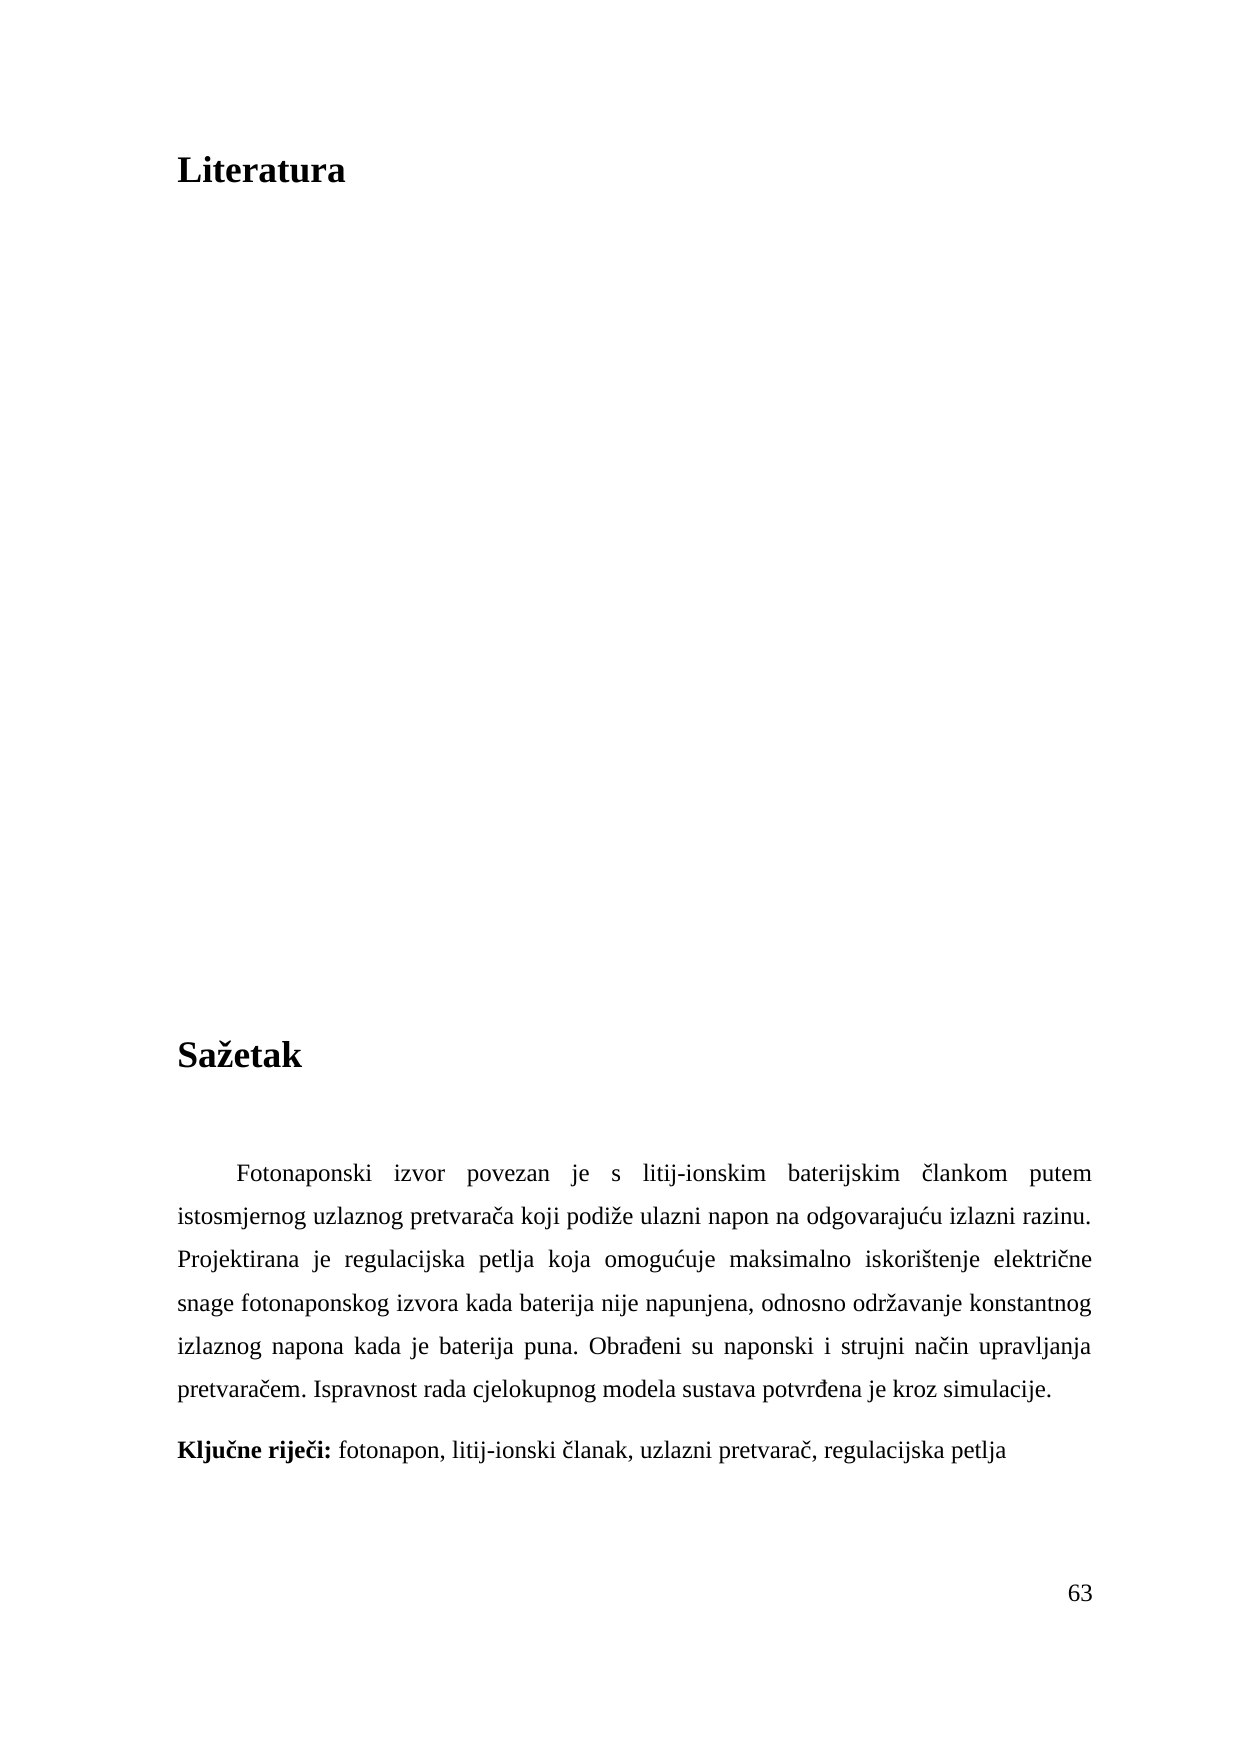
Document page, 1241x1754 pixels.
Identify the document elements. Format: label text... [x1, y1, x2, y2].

text Ključne riječi: fotonapon, litij-ionski članak, uzlazni pretvarač, regulacijska petlja [177, 1435, 1093, 1464]
subtitle Literatura [177, 148, 1093, 191]
text Fotonaponski izvor povezan je s litij-ionskim baterijskim člankom putem istosmjernog uzlaznog pretvarača koji podiže ulazni napon na odgovarajuću izlazni razinu. Projektirana je regulacijska petlja koja omogućuje maksimalno iskorištenje električne snage fotonaponskog izvora kada baterija nije napunjena, odnosno održavanje konstantnog izlaznog napona kada je baterija puna. Obrađeni su naponski i strujni način upravljanja pretvaračem. Ispravnost rada cjelokupnog modela sustava potvrđena je kroz simulacije. [177, 1158, 1093, 1403]
subtitle Sažetak [177, 1032, 1093, 1075]
